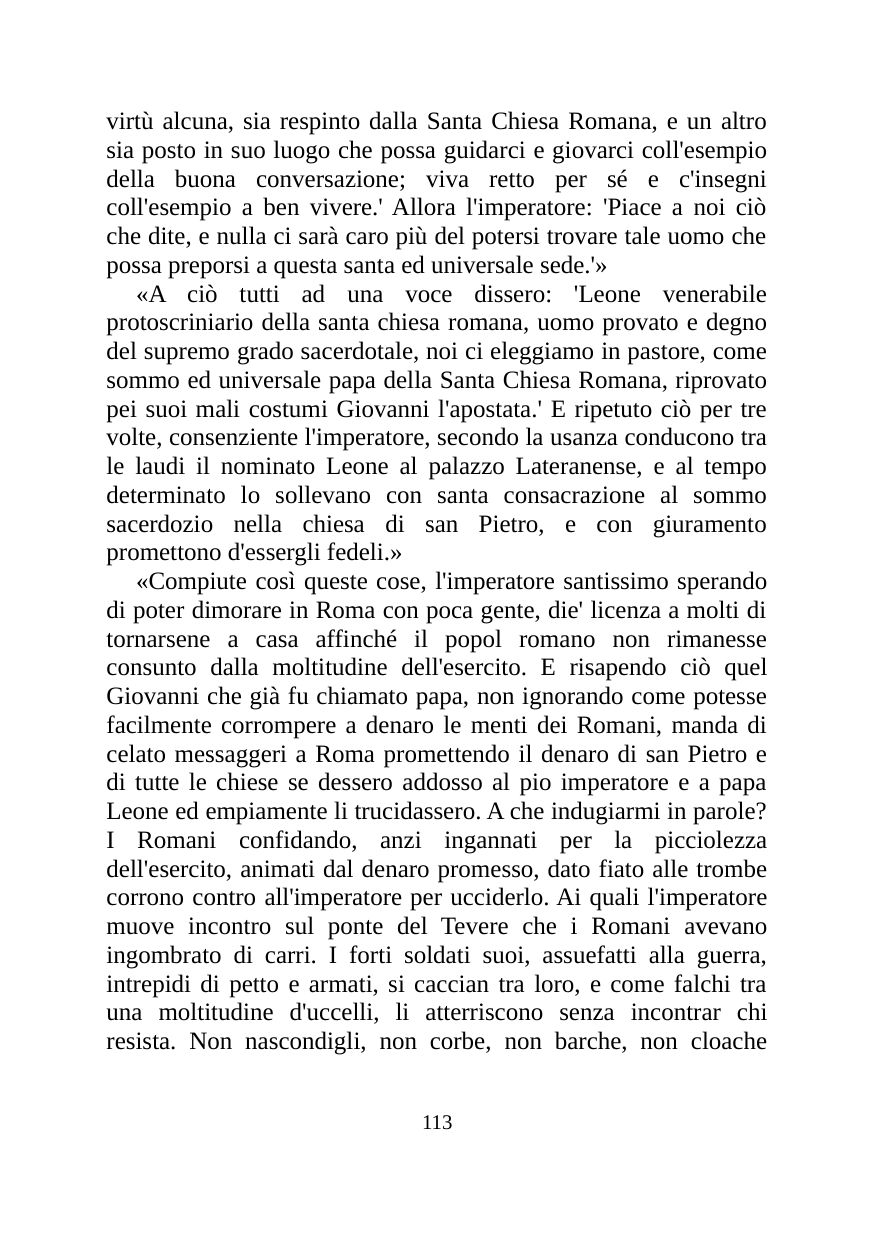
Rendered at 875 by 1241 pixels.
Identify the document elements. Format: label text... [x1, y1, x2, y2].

text «Compiute così queste cose, l'imperatore santissimo sperando di poter dimorare in Roma con poca gente, die' licenza a molti di tornarsene a casa affinché il popol romano non rimanesse consunto dalla moltitudine dell'esercito. E risapendo ciò quel Giovanni che già fu chiamato papa, non ignorando come potesse facilmente corrompere a denaro le menti dei Romani, manda di celato messaggeri a Roma promettendo il denaro di san Pietro e di tutte le chiese se dessero addosso al pio imperatore e a papa Leone ed empiamente li trucidassero. A che indugiarmi in parole? I Romani confidando, anzi ingannati per la picciolezza dell'esercito, animati dal denaro promesso, dato fiato alle trombe corrono contro all'imperatore per ucciderlo. Ai quali l'imperatore muove incontro sul ponte del Tevere che i Romani avevano ingombrato di carri. I forti soldati suoi, assuefatti alla guerra, intrepidi di petto e armati, si caccian tra loro, e come falchi tra una moltitudine d'uccelli, li atterriscono senza incontrar chi resista. Non nascondigli, non corbe, non barche, non cloache [106, 566, 768, 1055]
text virtù alcuna, sia respinto dalla Santa Chiesa Romana, e un altro sia posto in suo luogo che possa guidarci e giovarci coll'esempio della buona conversazione; viva retto per sé e c'insegni coll'esempio a ben vivere.' Allora l'imperatore: 'Piace a noi ciò che dite, e nulla ci sarà caro più del potersi trovare tale uomo che possa preporsi a questa santa ed universale sede.'» [106, 106, 768, 279]
text «A ciò tutti ad una voce dissero: 'Leone venerabile protoscriniario della santa chiesa romana, uomo provato e degno del supremo grado sacerdotale, noi ci eleggiamo in pastore, come sommo ed universale papa della Santa Chiesa Romana, riprovato pei suoi mali costumi Giovanni l'apostata.' E ripetuto ciò per tre volte, consenziente l'imperatore, secondo la usanza conducono tra le laudi il nominato Leone al palazzo Lateranense, e al tempo determinato lo sollevano con santa consacrazione al sommo sacerdozio nella chiesa di san Pietro, e con giuramento promettono d'essergli fedeli.» [106, 279, 768, 566]
